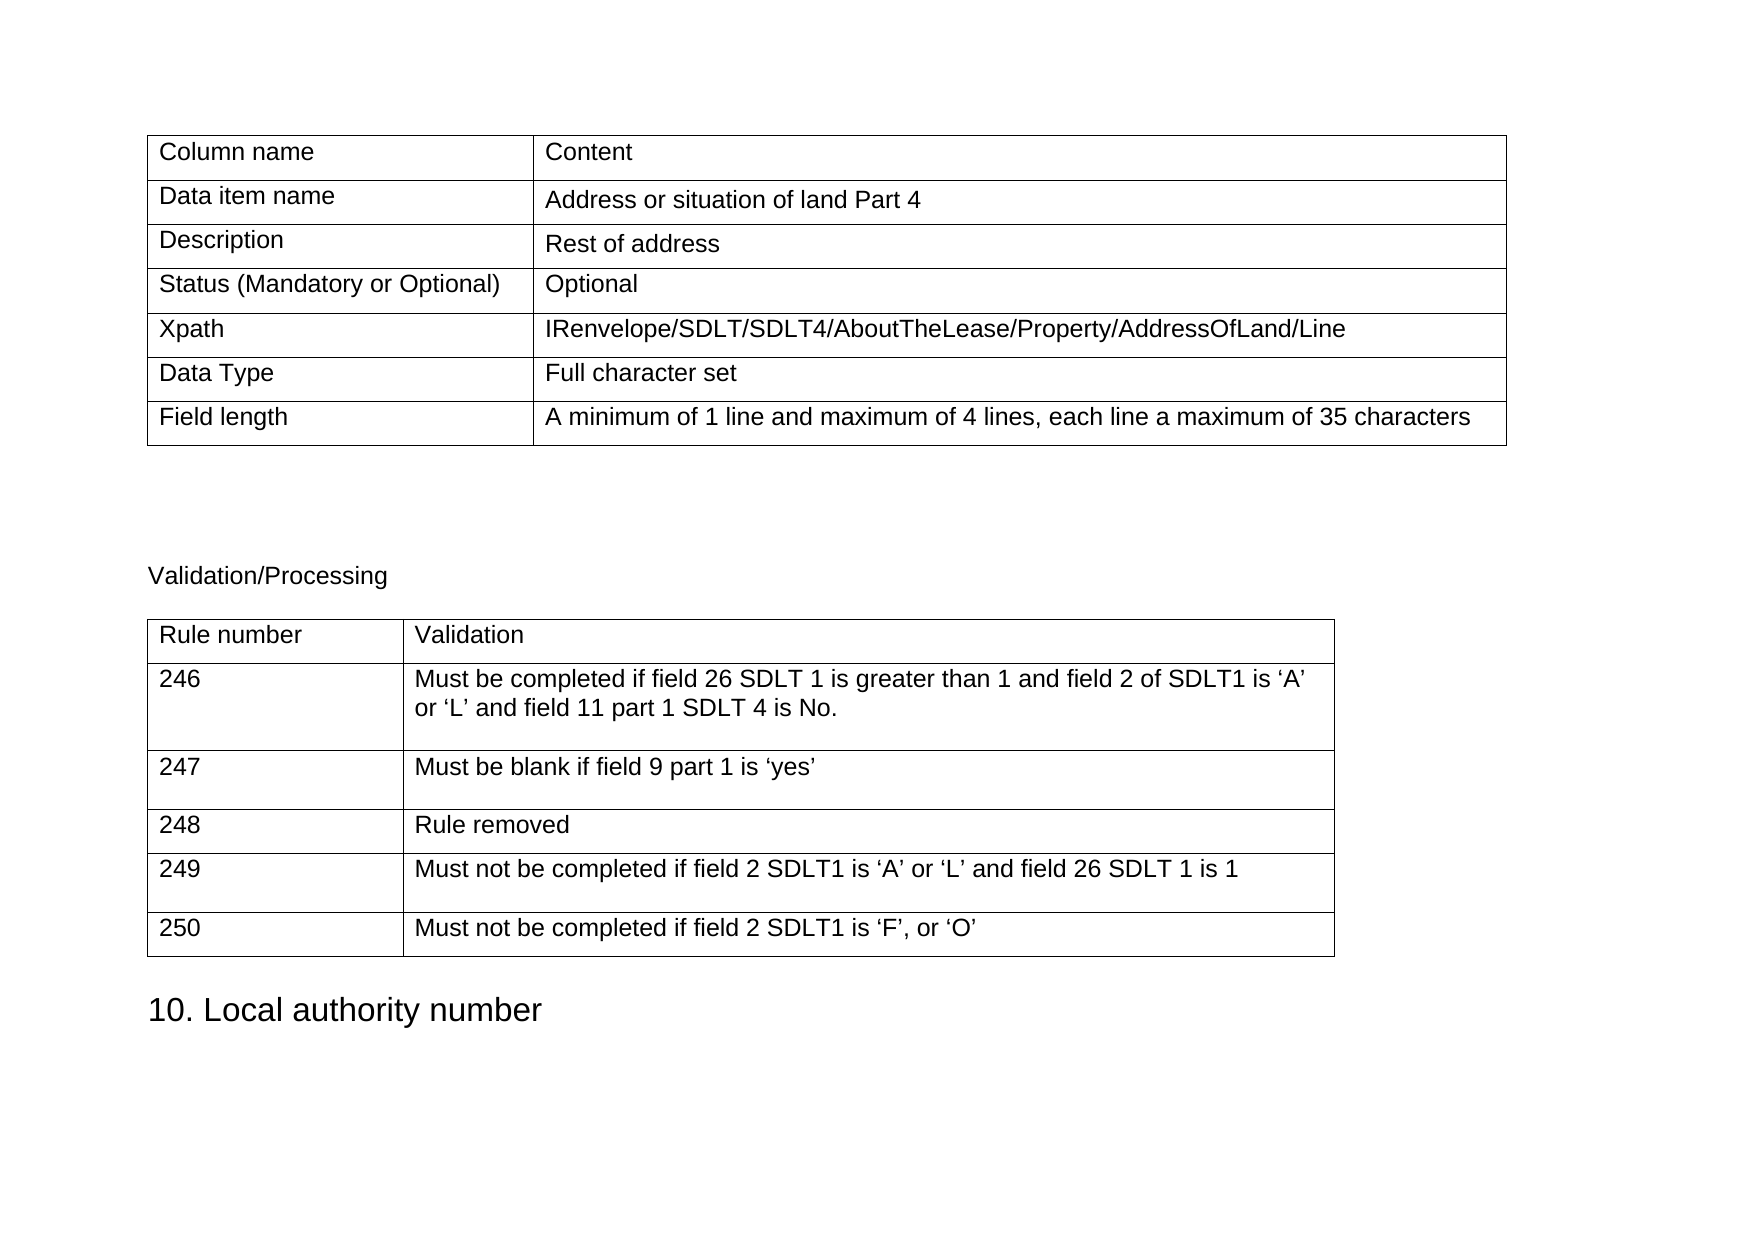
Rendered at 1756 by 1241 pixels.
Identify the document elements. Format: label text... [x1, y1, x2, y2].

table_cell Address or situation of land Part 4 [534, 181, 1506, 224]
table_cell 246 [148, 664, 403, 750]
table_cell Optional [534, 269, 1506, 312]
table_cell Data item name [148, 181, 533, 224]
subtitle 10. Local authority number [148, 990, 1515, 1028]
table_cell Data Type [148, 358, 533, 401]
table_cell Must not be completed if field 2 SDLT1 is ‘A’ or ‘L’ and field 26 SDLT 1 is 1 [404, 854, 1334, 912]
table_cell 248 [148, 810, 403, 853]
table_header Column name [148, 136, 533, 180]
table_cell Field length [148, 402, 533, 445]
table_cell Status (Mandatory or Optional) [148, 269, 533, 312]
table_cell Must be blank if field 9 part 1 is ‘yes’ [404, 751, 1334, 809]
table_header Validation [404, 620, 1334, 663]
table_cell Rule removed [404, 810, 1334, 853]
table_cell Must not be completed if field 2 SDLT1 is ‘F’, or ‘O’ [404, 913, 1334, 956]
table_cell Full character set [534, 358, 1506, 401]
text Validation/Processing [148, 561, 1515, 590]
table_cell IRenvelope/SDLT/SDLT4/AboutTheLease/Property/AddressOfLand/Line [534, 314, 1506, 357]
table_cell 249 [148, 854, 403, 912]
table_cell Must be completed if field 26 SDLT 1 is greater than 1 and field 2 of SDLT1 is ‘A’ or ‘L’ and field 11 part 1 SDLT 4 is No. [404, 664, 1334, 750]
table_cell A minimum of 1 line and maximum of 4 lines, each line a maximum of 35 characters [534, 402, 1506, 445]
table_cell Rest of address [534, 225, 1506, 268]
table_cell 247 [148, 751, 403, 809]
table_cell 250 [148, 913, 403, 956]
table_cell Description [148, 225, 533, 268]
table_cell Xpath [148, 314, 533, 357]
table_header Rule number [148, 620, 403, 663]
table_header Content [534, 136, 1506, 180]
